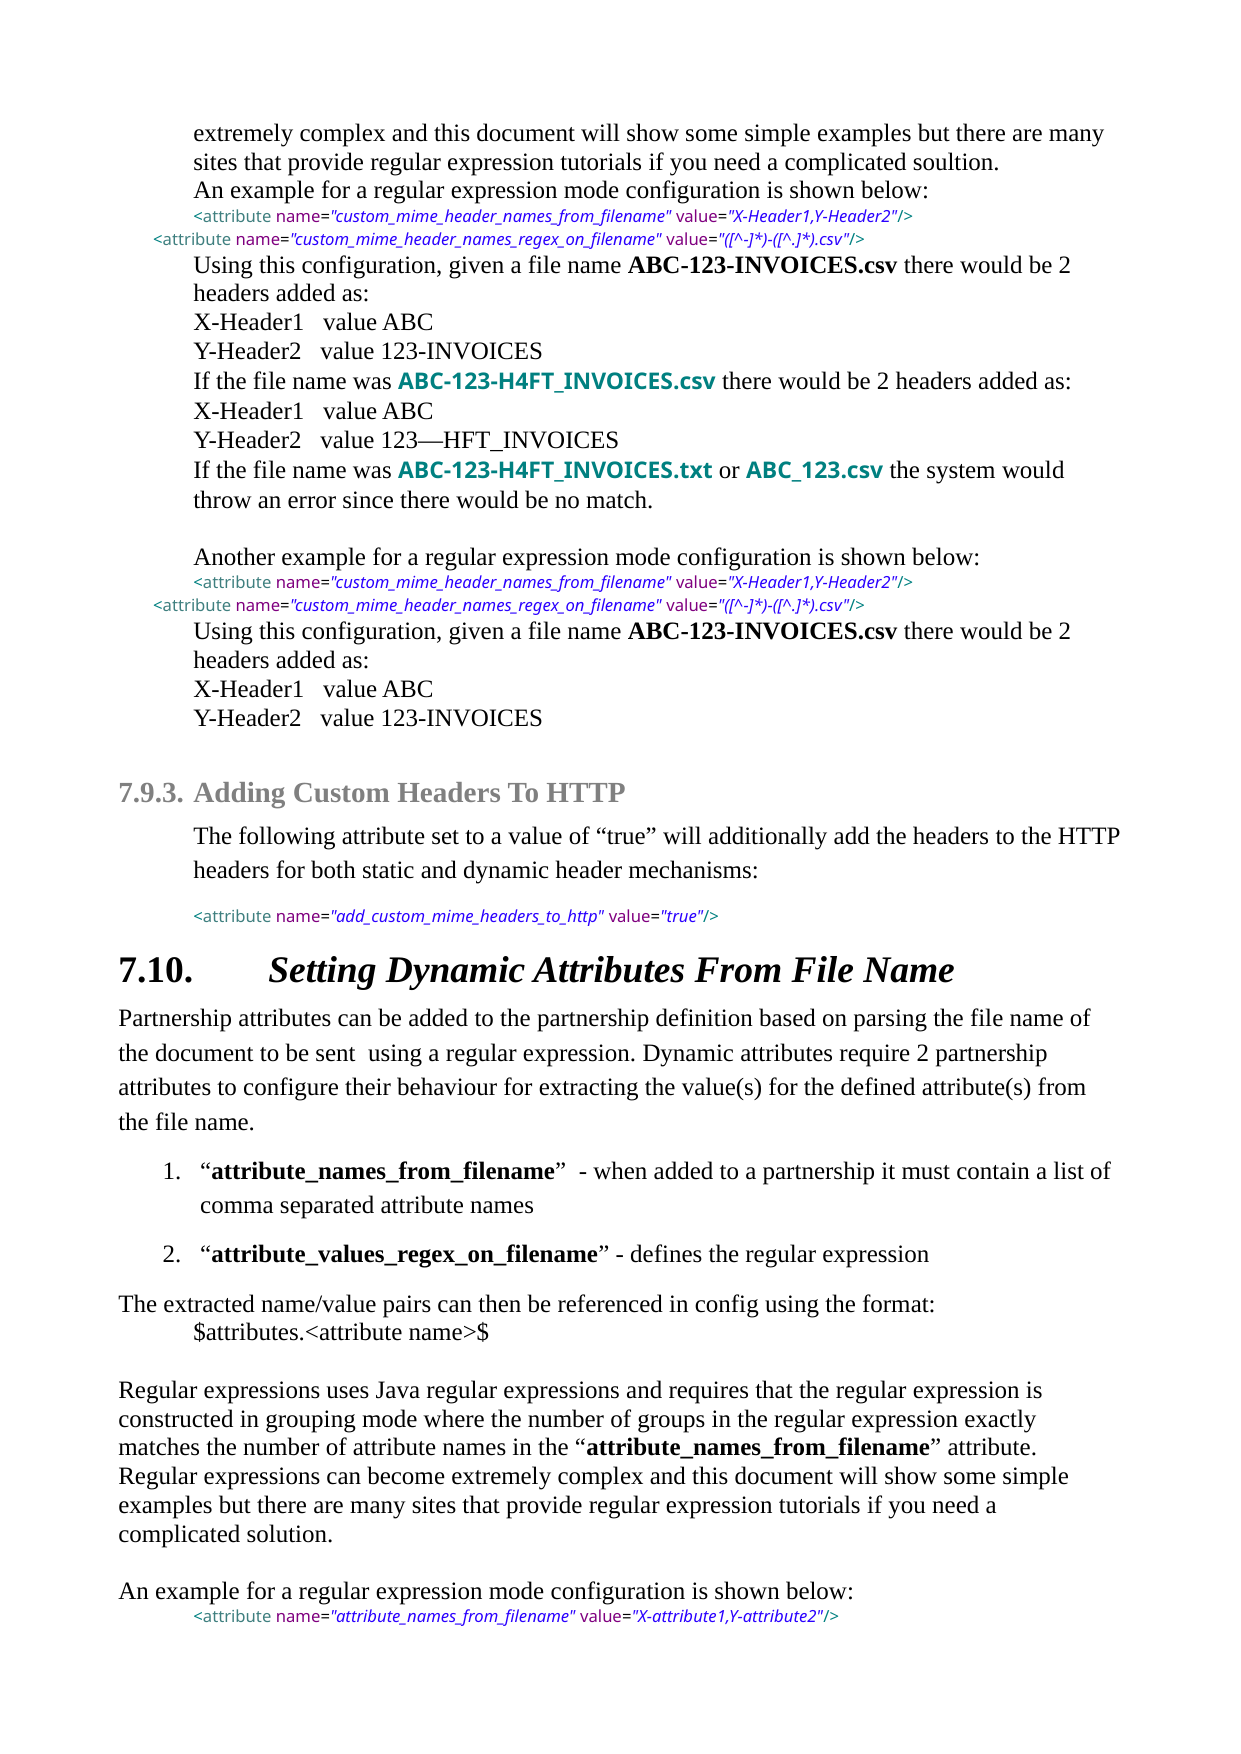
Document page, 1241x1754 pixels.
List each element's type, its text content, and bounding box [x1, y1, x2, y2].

text Regular expressions uses Java regular expressions and requires that the regular expression is constructed in grouping mode where the number of groups in the regular expression exactly matches the number of attribute names in the “attribute_names_from_filename” attribute. Regular expressions can become extremely complex and this document will show some simple examples but there are many sites that provide regular expression tutorials if you need a complicated solution. [118, 1375, 1122, 1547]
text If the file name was ABC-123-H4FT_INVOICES.csv there would be 2 headers added as: X-Header1 value ABC Y-Header2 value 123—HFT_INVOICES [193, 365, 1122, 453]
text $attributes.<attribute name>$ [193, 1317, 1122, 1346]
text An example for a regular expression mode configuration is shown below: [193, 176, 1122, 204]
text extremely complex and this document will show some simple examples but there are many sites that provide regular expression tutorials if you need a complicated soultion. [193, 118, 1122, 176]
text The following attribute set to a value of “true” will additionally add the headers to the HTTP headers for both static and dynamic header mechanisms: [193, 821, 1122, 884]
text <attribute name="custom_mime_header_names_from_filename" value="X-Header1,Y-Header2"/> [193, 204, 1122, 227]
subtitle Setting Dynamic Attributes From File Name [118, 948, 1122, 991]
text Another example for a regular expression mode configuration is shown below: [193, 542, 1122, 571]
list “attribute_names_from_filename” - when added to a partnership it must contain a list of comma separated attribute names [162, 1156, 1122, 1219]
text Partnership attributes can be added to the partnership definition based on parsing the file name of the document to be sent using a regular expression. Dynamic attributes require 2 partnership attributes to configure their behaviour for extracting the value(s) for the defined attribute(s) from the file name. [118, 1003, 1122, 1136]
text Using this configuration, given a file name ABC-123-INVOICES.csv there would be 2 headers added as: X-Header1 value ABC Y-Header2 value 123-INVOICES [193, 616, 1122, 731]
text Using this configuration, given a file name ABC-123-INVOICES.csv there would be 2 headers added as: X-Header1 value ABC Y-Header2 value 123-INVOICES [193, 250, 1122, 365]
text The extracted name/value pairs can then be referenced in config using the format: [118, 1289, 1122, 1317]
text <attribute name="attribute_names_from_filename" value="X-attribute1,Y-attribute2"/> [193, 1605, 1122, 1628]
text If the file name was ABC-123-H4FT_INVOICES.txt or ABC_123.csv the system would throw an error since there would be no match. [193, 453, 1122, 513]
subtitle Adding Custom Headers To HTTP [118, 775, 1122, 808]
text <attribute name="add_custom_mime_headers_to_http" value="true"/> [193, 904, 1122, 927]
text <attribute name="custom_mime_header_names_regex_on_filename" value="([^-]*)-([^.]*).csv"/> [118, 227, 1122, 250]
text An example for a regular expression mode configuration is shown below: [118, 1576, 1122, 1605]
text <attribute name="custom_mime_header_names_from_filename" value="X-Header1,Y-Header2"/> [193, 571, 1122, 594]
list “attribute_values_regex_on_filename” - defines the regular expression [162, 1239, 1122, 1268]
text <attribute name="custom_mime_header_names_regex_on_filename" value="([^-]*)-([^.]*).csv"/> [118, 594, 1122, 616]
